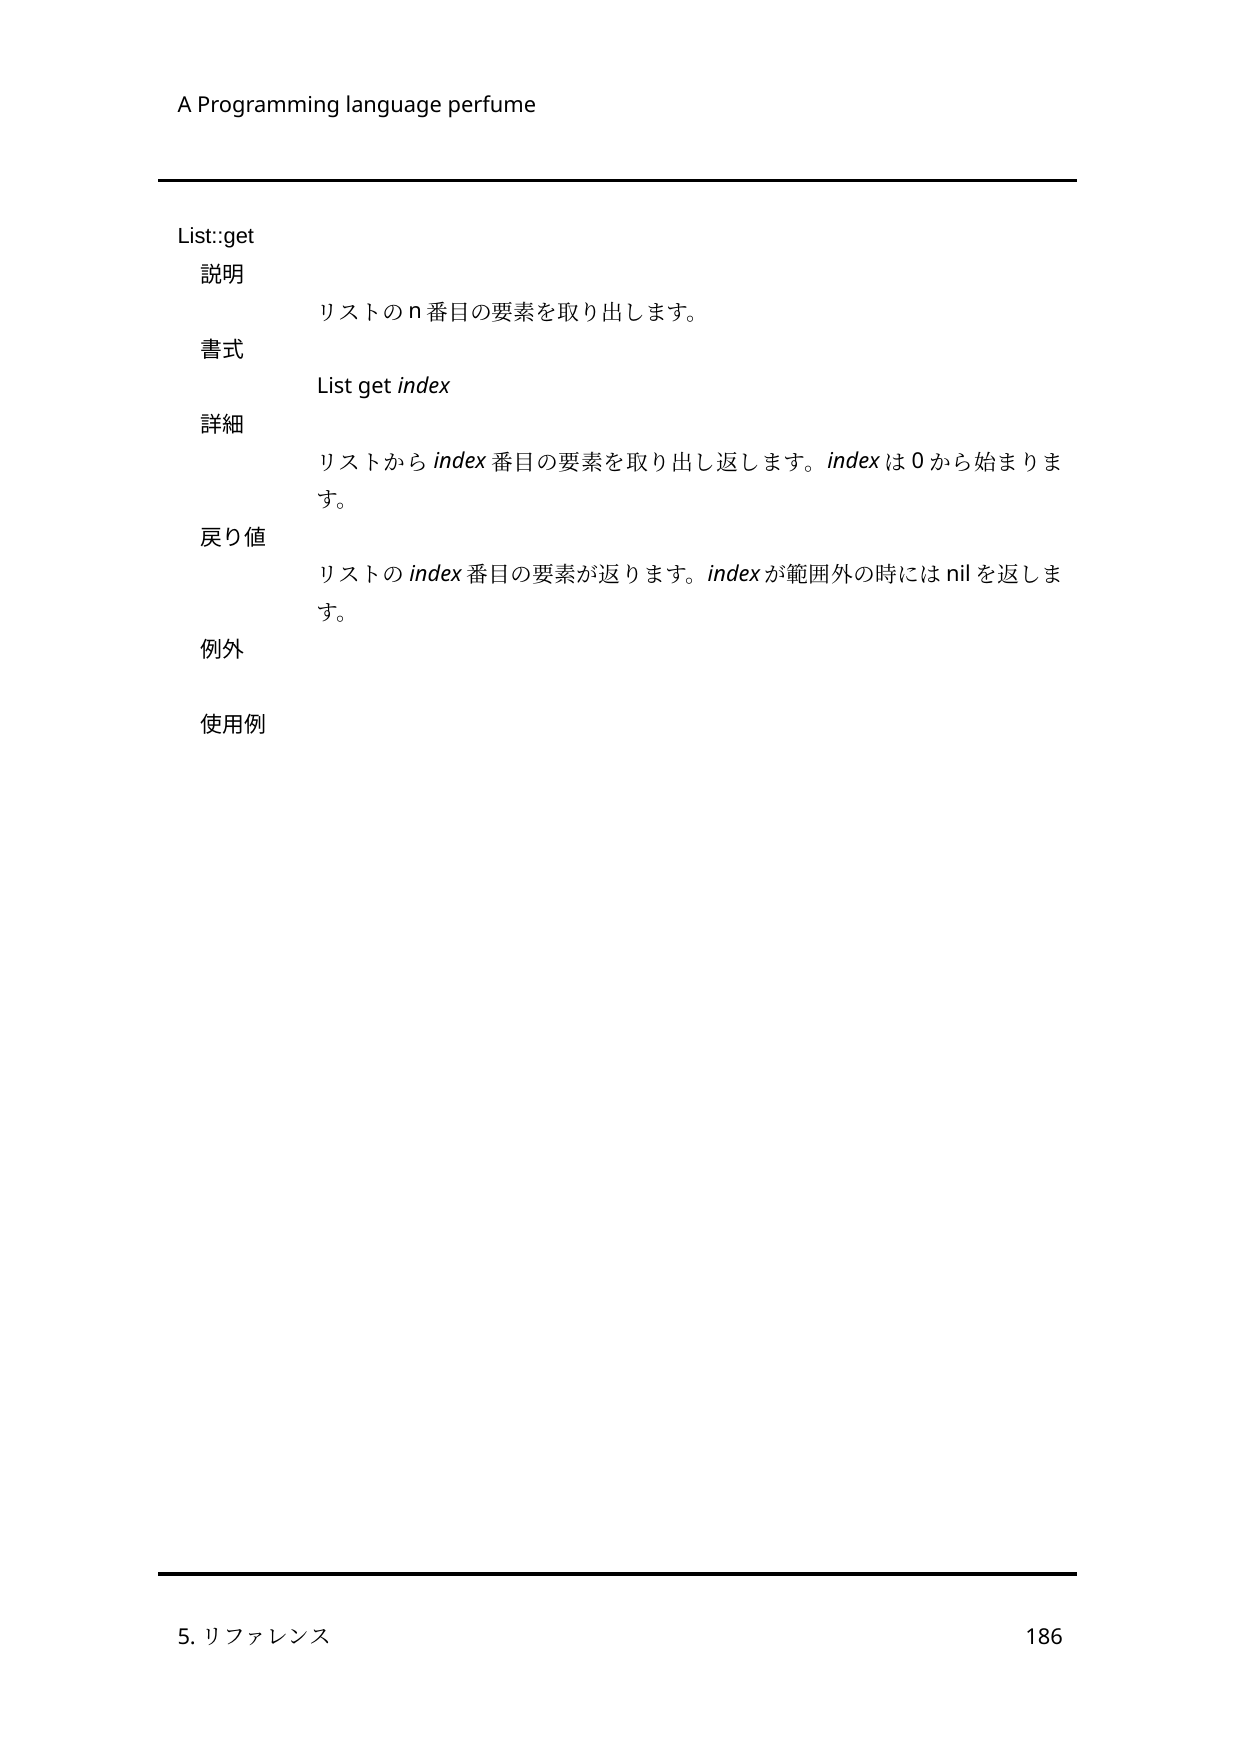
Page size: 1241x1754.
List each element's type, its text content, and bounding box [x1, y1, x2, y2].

table_cell 使用例 [200, 704, 317, 779]
table_cell List get index [317, 329, 1063, 404]
table_cell [317, 704, 1063, 779]
table_header 説明 [200, 254, 317, 329]
table_cell 詳細 [200, 404, 317, 517]
table_cell 戻り値 [200, 517, 317, 629]
table_cell リストのindex番目の要素が返ります。indexが範囲外の時にはnilを返します。 [317, 517, 1063, 629]
table_cell [317, 629, 1063, 704]
table_cell リストからindex番目の要素を取り出し返します。indexは0から始まります。 [317, 404, 1063, 517]
subtitle List::get [177, 217, 1063, 254]
table_cell 例外 [200, 629, 317, 704]
table_cell 書式 [200, 329, 317, 404]
table_header リストのn番目の要素を取り出します。 [317, 254, 1063, 329]
